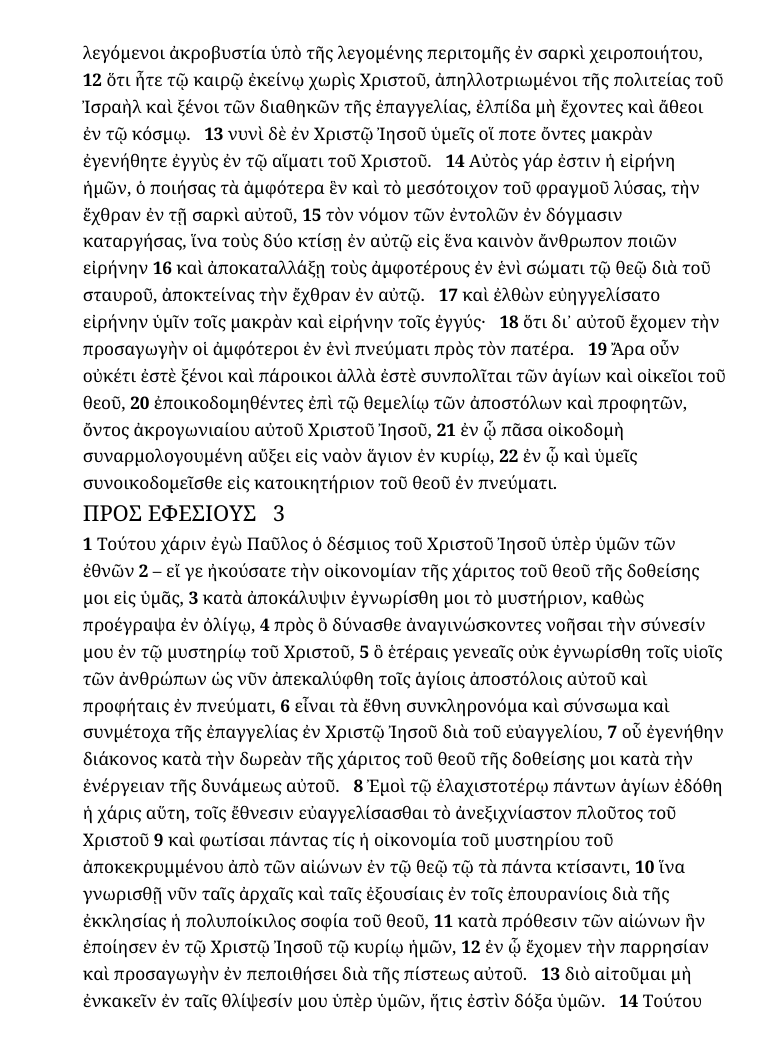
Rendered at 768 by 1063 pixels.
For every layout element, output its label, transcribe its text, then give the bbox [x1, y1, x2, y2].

text ΠΡΟΣ ΕΦΕΣΙΟΥΣ 3 [83, 498, 726, 528]
text 1 Τούτου χάριν ἐγὼ Παῦλος ὁ δέσμιος τοῦ Χριστοῦ Ἰησοῦ ὑπὲρ ὑμῶν τῶν ἐθνῶν 2 – εἴ γε ἠκούσατε τὴν οἰκονομίαν τῆς χάριτος τοῦ θεοῦ τῆς δοθείσης μοι εἰς ὑμᾶς, 3 κατὰ ἀποκάλυψιν ἐγνωρίσθη μοι τὸ μυστήριον, καθὼς προέγραψα ἐν ὀλίγῳ, 4 πρὸς ὃ δύνασθε ἀναγινώσκοντες νοῆσαι τὴν σύνεσίν μου ἐν τῷ μυστηρίῳ τοῦ Χριστοῦ, 5 ὃ ἑτέραις γενεαῖς οὐκ ἐγνωρίσθη τοῖς υἱοῖς τῶν ἀνθρώπων ὡς νῦν ἀπεκαλύφθη τοῖς ἁγίοις ἀποστόλοις αὐτοῦ καὶ προφήταις ἐν πνεύματι, 6 εἶναι τὰ ἔθνη συνκληρονόμα καὶ σύνσωμα καὶ συνμέτοχα τῆς ἐπαγγελίας ἐν Χριστῷ Ἰησοῦ διὰ τοῦ εὐαγγελίου, 7 οὗ ἐγενήθην διάκονος κατὰ τὴν δωρεὰν τῆς χάριτος τοῦ θεοῦ τῆς δοθείσης μοι κατὰ τὴν ἐνέργειαν τῆς δυνάμεως αὐτοῦ. 8 Ἐμοὶ τῷ ἐλαχιστοτέρῳ πάντων ἁγίων ἐδόθη ἡ χάρις αὕτη, τοῖς ἔθνεσιν εὐαγγελίσασθαι τὸ ἀνεξιχνίαστον πλοῦτος τοῦ Χριστοῦ 9 καὶ φωτίσαι πάντας τίς ἡ οἰκονομία τοῦ μυστηρίου τοῦ ἀποκεκρυμμένου ἀπὸ τῶν αἰώνων ἐν τῷ θεῷ τῷ τὰ πάντα κτίσαντι, 10 ἵνα γνωρισθῇ νῦν ταῖς ἀρχαῖς καὶ ταῖς ἐξουσίαις ἐν τοῖς ἐπουρανίοις διὰ τῆς ἐκκλησίας ἡ πολυποίκιλος σοφία τοῦ θεοῦ, 11 κατὰ πρόθεσιν τῶν αἰώνων ἣν ἐποίησεν ἐν τῷ Χριστῷ Ἰησοῦ τῷ κυρίῳ ἡμῶν, 12 ἐν ᾧ ἔχομεν τὴν παρρησίαν καὶ προσαγωγὴν ἐν πεποιθήσει διὰ τῆς πίστεως αὐτοῦ. 13 διὸ αἰτοῦμαι μὴ ἐνκακεῖν ἐν ταῖς θλίψεσίν μου ὑπὲρ ὑμῶν, ἥτις ἐστὶν δόξα ὑμῶν. 14 Τούτου [83, 532, 726, 1013]
text λεγόμενοι ἀκροβυστία ὑπὸ τῆς λεγομένης περιτομῆς ἐν σαρκὶ χειροποιήτου, 12 ὅτι ἦτε τῷ καιρῷ ἐκείνῳ χωρὶς Χριστοῦ, ἀπηλλοτριωμένοι τῆς πολιτείας τοῦ Ἰσραὴλ καὶ ξένοι τῶν διαθηκῶν τῆς ἐπαγγελίας, ἐλπίδα μὴ ἔχοντες καὶ ἄθεοι ἐν τῷ κόσμῳ. 13 νυνὶ δὲ ἐν Χριστῷ Ἰησοῦ ὑμεῖς οἵ ποτε ὄντες μακρὰν ἐγενήθητε ἐγγὺς ἐν τῷ αἵματι τοῦ Χριστοῦ. 14 Αὐτὸς γάρ ἐστιν ἡ εἰρήνη ἡμῶν, ὁ ποιήσας τὰ ἀμφότερα ἓν καὶ τὸ μεσότοιχον τοῦ φραγμοῦ λύσας, τὴν ἔχθραν ἐν τῇ σαρκὶ αὐτοῦ, 15 τὸν νόμον τῶν ἐντολῶν ἐν δόγμασιν καταργήσας, ἵνα τοὺς δύο κτίσῃ ἐν αὐτῷ εἰς ἕνα καινὸν ἄνθρωπον ποιῶν εἰρήνην 16 καὶ ἀποκαταλλάξῃ τοὺς ἀμφοτέρους ἐν ἑνὶ σώματι τῷ θεῷ διὰ τοῦ σταυροῦ, ἀποκτείνας τὴν ἔχθραν ἐν αὐτῷ. 17 καὶ ἐλθὼν εὐηγγελίσατο εἰρήνην ὑμῖν τοῖς μακρὰν καὶ εἰρήνην τοῖς ἐγγύς· 18 ὅτι δι᾽ αὐτοῦ ἔχομεν τὴν προσαγωγὴν οἱ ἀμφότεροι ἐν ἑνὶ πνεύματι πρὸς τὸν πατέρα. 19 Ἄρα οὖν οὐκέτι ἐστὲ ξένοι καὶ πάροικοι ἀλλὰ ἐστὲ συνπολῖται τῶν ἁγίων καὶ οἰκεῖοι τοῦ θεοῦ, 20 ἐποικοδομηθέντες ἐπὶ τῷ θεμελίῳ τῶν ἀποστόλων καὶ προφητῶν, ὄντος ἀκρογωνιαίου αὐτοῦ Χριστοῦ Ἰησοῦ, 21 ἐν ᾧ πᾶσα οἰκοδομὴ συναρμολογουμένη αὔξει εἰς ναὸν ἅγιον ἐν κυρίῳ, 22 ἐν ᾧ καὶ ὑμεῖς συνοικοδομεῖσθε εἰς κατοικητήριον τοῦ θεοῦ ἐν πνεύματι. [83, 41, 726, 495]
